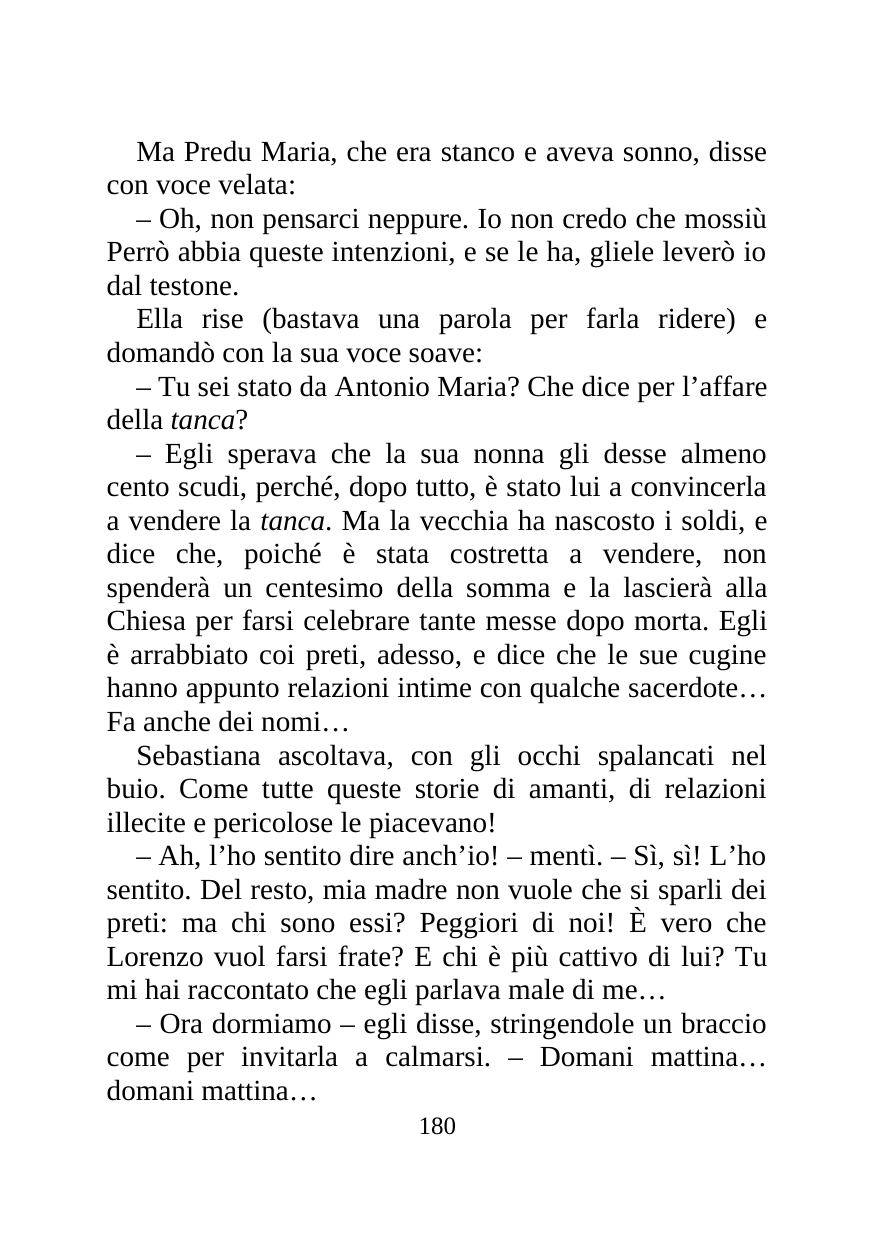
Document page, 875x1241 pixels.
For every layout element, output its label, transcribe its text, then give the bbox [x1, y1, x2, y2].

text – Ah, l’ho sentito dire anch’io! – mentì. – Sì, sì! L’ho sentito. Del resto, mia madre non vuole che si sparli dei preti: ma chi sono essi? Peggiori di noi! È vero che Lorenzo vuol farsi frate? E chi è più cattivo di lui? Tu mi hai raccontato che egli parlava male di me… [106, 838, 768, 1006]
text – Oh, non pensarci neppure. Io non credo che mossiù Perrò abbia queste intenzioni, e se le ha, gliele leverò io dal testone. [106, 201, 768, 302]
text Ma Predu Maria, che era stanco e aveva sonno, disse con voce velata: [106, 134, 768, 201]
text – Tu sei stato da Antonio Maria? Che dice per l’affare della tanca? [106, 369, 768, 436]
text – Egli sperava che la sua nonna gli desse almeno cento scudi, perché, dopo tutto, è stato lui a convincerla a vendere la tanca. Ma la vecchia ha nascosto i soldi, e dice che, poiché è stata costretta a vendere, non spenderà un centesimo della somma e la lascierà alla Chiesa per farsi celebrare tante messe dopo morta. Egli è arrabbiato coi preti, adesso, e dice che le sue cugine hanno appunto relazioni intime con qualche sacerdote… Fa anche dei nomi… [106, 436, 768, 738]
text – Ora dormiamo – egli disse, stringendole un braccio come per invitarla a calmarsi. – Domani mattina… domani mattina… [106, 1006, 768, 1107]
text Sebastiana ascoltava, con gli occhi spalancati nel buio. Come tutte queste storie di amanti, di relazioni illecite e pericolose le piacevano! [106, 738, 768, 838]
text Ella rise (bastava una parola per farla ridere) e domandò con la sua voce soave: [106, 302, 768, 369]
